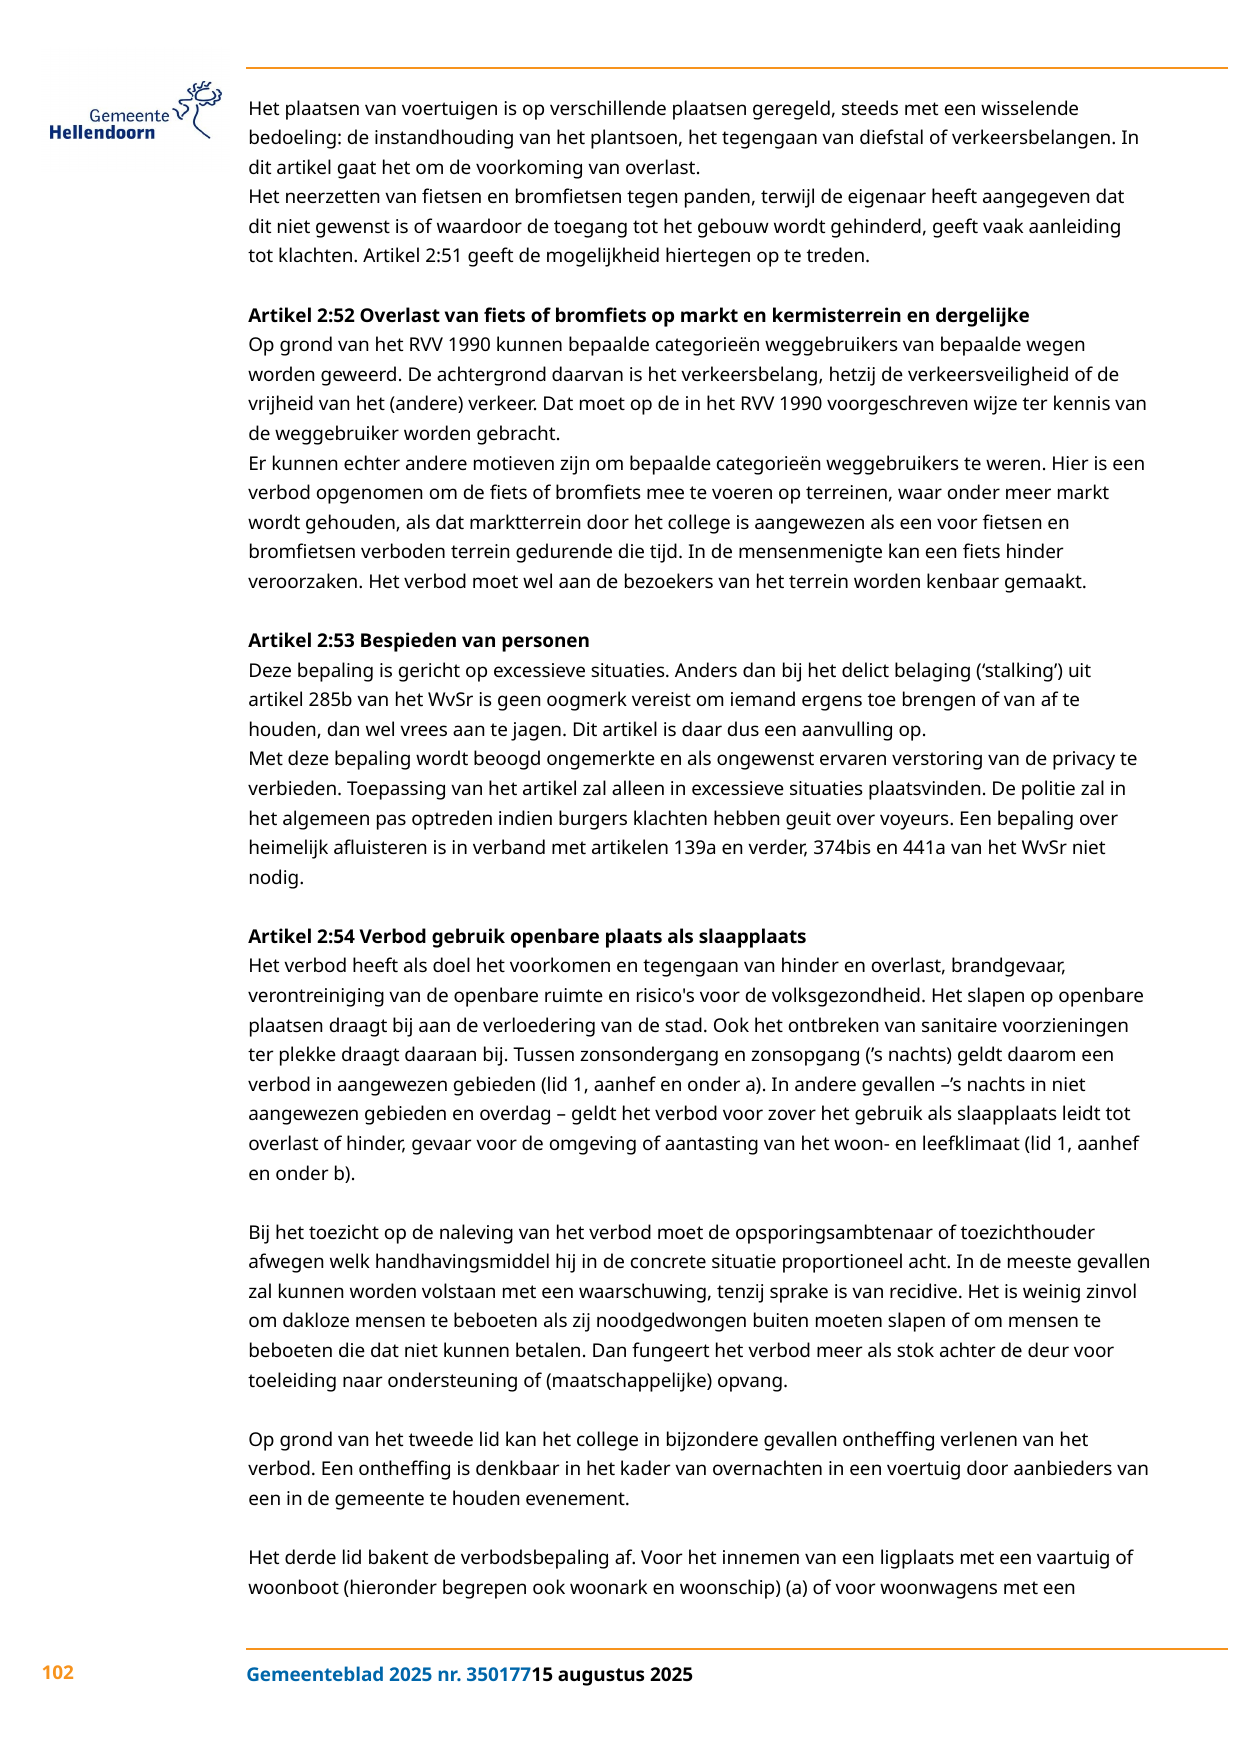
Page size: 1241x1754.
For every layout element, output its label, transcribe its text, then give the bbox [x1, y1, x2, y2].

text Deze bepaling is gericht op excessieve situaties. Anders dan bij het delict belaging (‘stalking’) uit artikel 285b van het WvSr is geen oogmerk vereist om iemand ergens toe brengen of van af te houden, dan wel vrees aan te jagen. Dit artikel is daar dus een aanvulling op. [248, 657, 1152, 742]
text Het verbod heeft als doel het voorkomen en tegengaan van hinder en overlast, brandgevaar, verontreiniging van de openbare ruimte en risico's voor de volksgezondheid. Het slapen op openbare plaatsen draagt bij aan de verloedering van de stad. Ook het ontbreken van sanitaire voorzieningen ter plekke draagt daaraan bij. Tussen zonsondergang en zonsopgang (’s nachts) geldt daarom een verbod in aangewezen gebieden (lid 1, aanhef en onder a). In andere gevallen –’s nachts in niet aangewezen gebieden en overdag – geldt het verbod voor zover het gebruik als slaapplaats leidt tot overlast of hinder, gevaar voor de omgeving of aantasting van het woon- en leefklimaat (lid 1, aanhef en onder b). [248, 953, 1152, 1186]
picture [41, 47, 231, 172]
text Artikel 2:52 Overlast van fiets of bromfiets op markt en kermisterrein en dergelijke [248, 302, 1152, 328]
text Het derde lid bakent de verbodsbepaling af. Voor het innemen van een ligplaats met een vaartuig of woonboot (hieronder begrepen ook woonark en woonschip) (a) of voor woonwagens met een [248, 1544, 1152, 1600]
text Het neerzetten van fietsen en bromfietsen tegen panden, terwijl de eigenaar heeft aangegeven dat dit niet gewenst is of waardoor de toegang tot het gebouw wordt gehinderd, geeft vaak aanleiding tot klachten. Artikel 2:51 geeft de mogelijkheid hiertegen op te treden. [248, 183, 1152, 268]
text Er kunnen echter andere motieven zijn om bepaalde categorieën weggebruikers te weren. Hier is een verbod opgenomen om de fiets of bromfiets mee te voeren op terreinen, waar onder meer markt wordt gehouden, als dat marktterrein door het college is aangewezen als een voor fietsen en bromfietsen verboden terrein gedurende die tijd. In de mensenmenigte kan een fiets hinder veroorzaken. Het verbod moet wel aan de bezoekers van het terrein worden kenbaar gemaakt. [248, 450, 1152, 594]
text Artikel 2:53 Bespieden van personen [248, 627, 1152, 653]
text Met deze bepaling wordt beoogd ongemerkte en als ongewenst ervaren verstoring van de privacy te verbieden. Toepassing van het artikel zal alleen in excessieve situaties plaatsvinden. De politie zal in het algemeen pas optreden indien burgers klachten hebben geuit over voyeurs. Een bepaling over heimelijk afluisteren is in verband met artikelen 139a en verder, 374bis en 441a van het WvSr niet nodig. [248, 746, 1152, 890]
text Op grond van het RVV 1990 kunnen bepaalde categorieën weggebruikers van bepaalde wegen worden geweerd. De achtergrond daarvan is het verkeersbelang, hetzij de verkeersveiligheid of de vrijheid van het (andere) verkeer. Dat moet op de in het RVV 1990 voorgeschreven wijze ter kennis van de weggebruiker worden gebracht. [248, 331, 1152, 446]
text Bij het toezicht op de naleving van het verbod moet de opsporingsambtenaar of toezichthouder afwegen welk handhavingsmiddel hij in de concrete situatie proportioneel acht. In de meeste gevallen zal kunnen worden volstaan met een waarschuwing, tenzij sprake is van recidive. Het is weinig zinvol om dakloze mensen te beboeten als zij noodgedwongen buiten moeten slapen of om mensen te beboeten die dat niet kunnen betalen. Dan fungeert het verbod meer als stok achter de deur voor toeleiding naar ondersteuning of (maatschappelijke) opvang. [248, 1219, 1152, 1393]
text Op grond van het tweede lid kan het college in bijzondere gevallen ontheffing verlenen van het verbod. Een ontheffing is denkbaar in het kader van overnachten in een voertuig door aanbieders van een in de gemeente te houden evenement. [248, 1426, 1152, 1511]
text Het plaatsen van voertuigen is op verschillende plaatsen geregeld, steeds met een wisselende bedoeling: de instandhouding van het plantsoen, het tegengaan van diefstal of verkeersbelangen. In dit artikel gaat het om de voorkoming van overlast. [248, 95, 1152, 180]
text Artikel 2:54 Verbod gebruik openbare plaats als slaapplaats [248, 923, 1152, 949]
